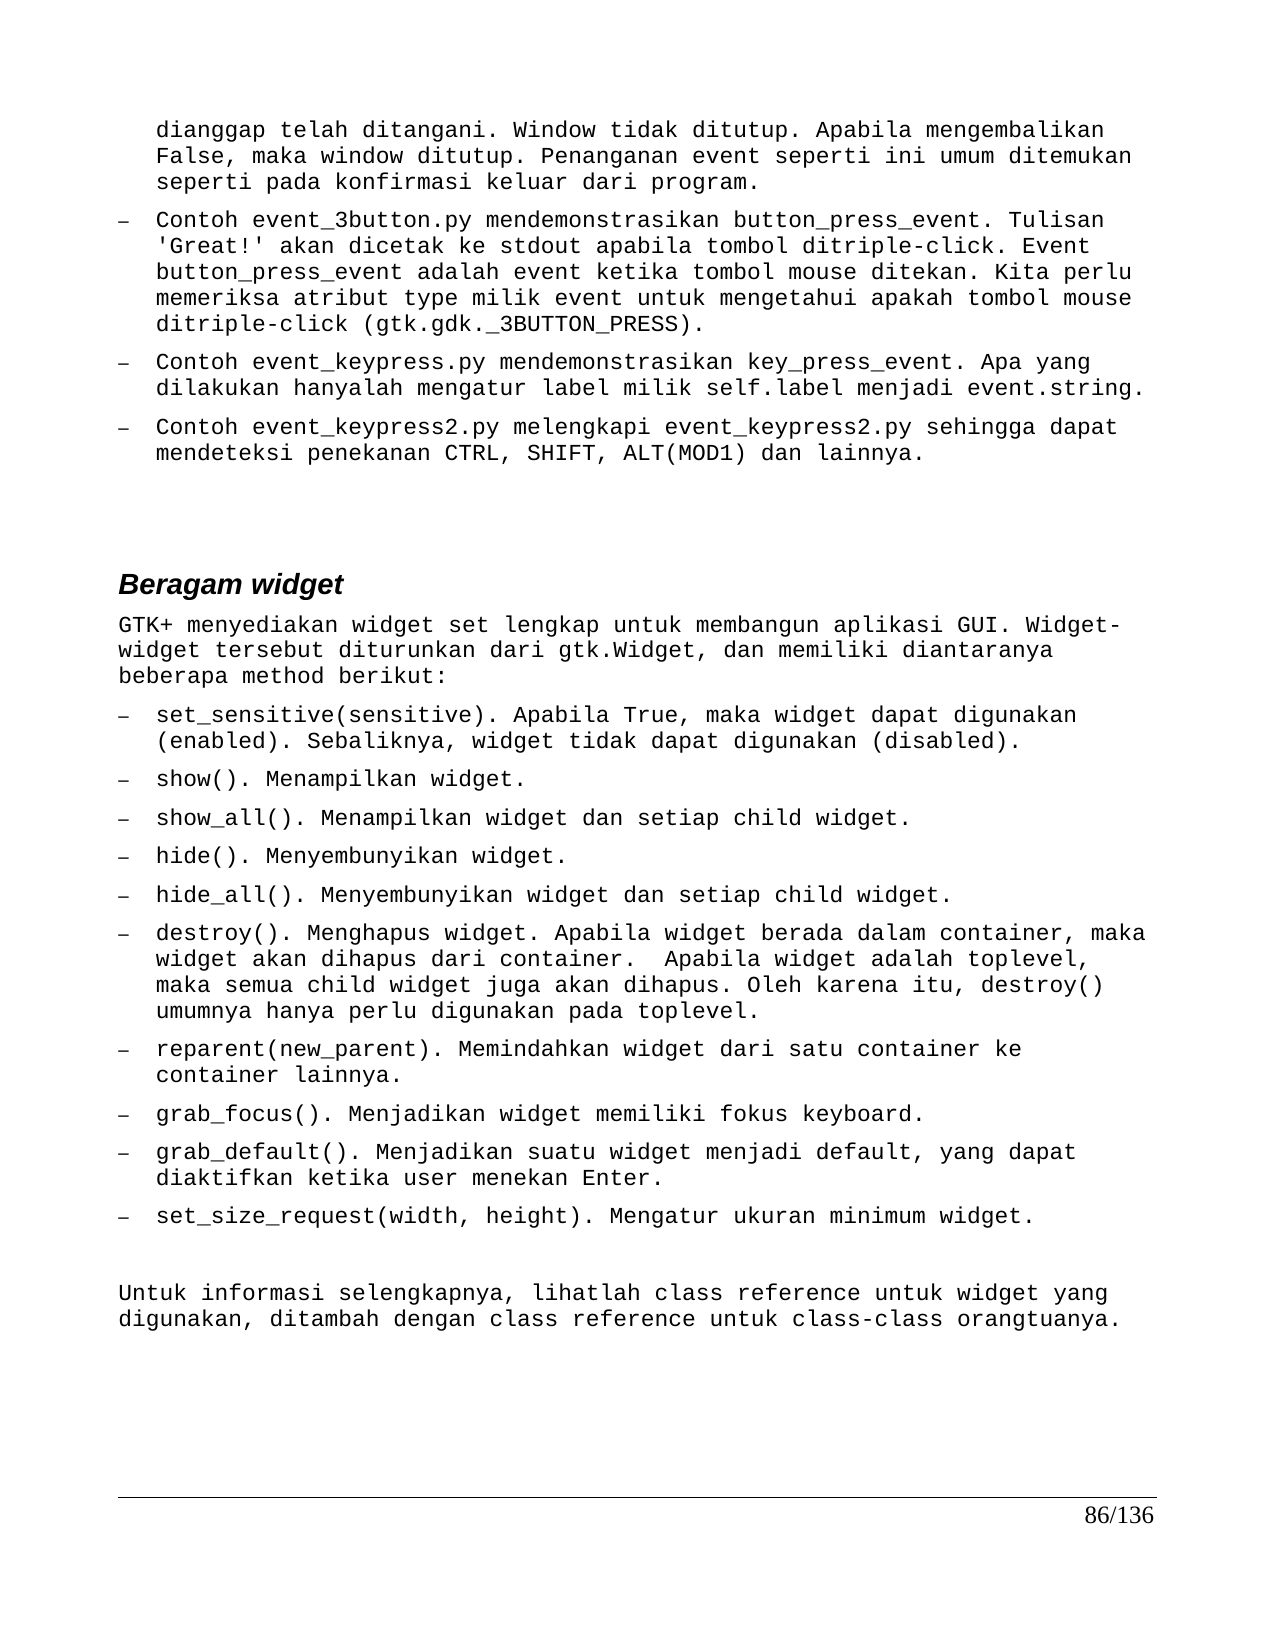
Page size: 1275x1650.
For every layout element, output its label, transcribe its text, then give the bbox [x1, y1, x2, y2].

list Contoh event_3button.py mendemonstrasikan button_press_event. Tulisan 'Great!' akan dicetak ke stdout apabila tombol ditriple-click. Event button_press_event adalah event ketika tombol mouse ditekan. Kita perlu memeriksa atribut type milik event untuk mengetahui apakah tombol mouse ditriple-click (gtk.gdk._3BUTTON_PRESS). [118, 208, 1157, 338]
list show_all(). Menampilkan widget dan setiap child widget. [118, 806, 1157, 832]
list reparent(new_parent). Memindahkan widget dari satu container ke container lainnya. [118, 1038, 1157, 1089]
list set_sensitive(sensitive). Apabila True, maka widget dapat digunakan (enabled). Sebaliknya, widget tidak dapat digunakan (disabled). [118, 703, 1157, 755]
list Contoh event_keypress.py mendemonstrasikan key_press_event. Apa yang dilakukan hanyalah mengatur label milik self.label menjadi event.string. [118, 351, 1157, 402]
list hide(). Menyembunyikan widget. [118, 844, 1157, 870]
list set_size_request(width, height). Mengatur ukuran minimum widget. [118, 1205, 1157, 1231]
list grab_default(). Menjadikan suatu widget menjadi default, yang dapat diaktifkan ketika user menekan Enter. [118, 1140, 1157, 1192]
text GTK+ menyediakan widget set lengkap untuk membangun aplikasi GUI. Widget-widget tersebut diturunkan dari gtk.Widget, dan memiliki diantaranya beberapa method berikut: [118, 613, 1157, 691]
list show(). Menampilkan widget. [118, 768, 1157, 793]
list grab_focus(). Menjadikan widget memiliki fokus keyboard. [118, 1102, 1157, 1128]
list Contoh event_keypress2.py melengkapi event_keypress2.py sehingga dapat mendeteksi penekanan CTRL, SHIFT, ALT(MOD1) dan lainnya. [118, 415, 1157, 467]
text Untuk informasi selengkapnya, lihatlah class reference untuk widget yang digunakan, ditambah dengan class reference untuk class-class orangtuanya. [118, 1282, 1157, 1333]
list dianggap telah ditangani. Window tidak ditutup. Apabila mengembalikan False, maka window ditutup. Penanganan event seperti ini umum ditemukan seperti pada konfirmasi keluar dari program. [118, 118, 1157, 196]
list hide_all(). Menyembunyikan widget dan setiap child widget. [118, 883, 1157, 909]
list destroy(). Menghapus widget. Apabila widget berada dalam container, maka widget akan dihapus dari container. Apabila widget adalah toplevel, maka semua child widget juga akan dihapus. Oleh karena itu, destroy() umumnya hanya perlu digunakan pada toplevel. [118, 921, 1157, 1025]
subtitle Beragam widget [118, 567, 1157, 600]
